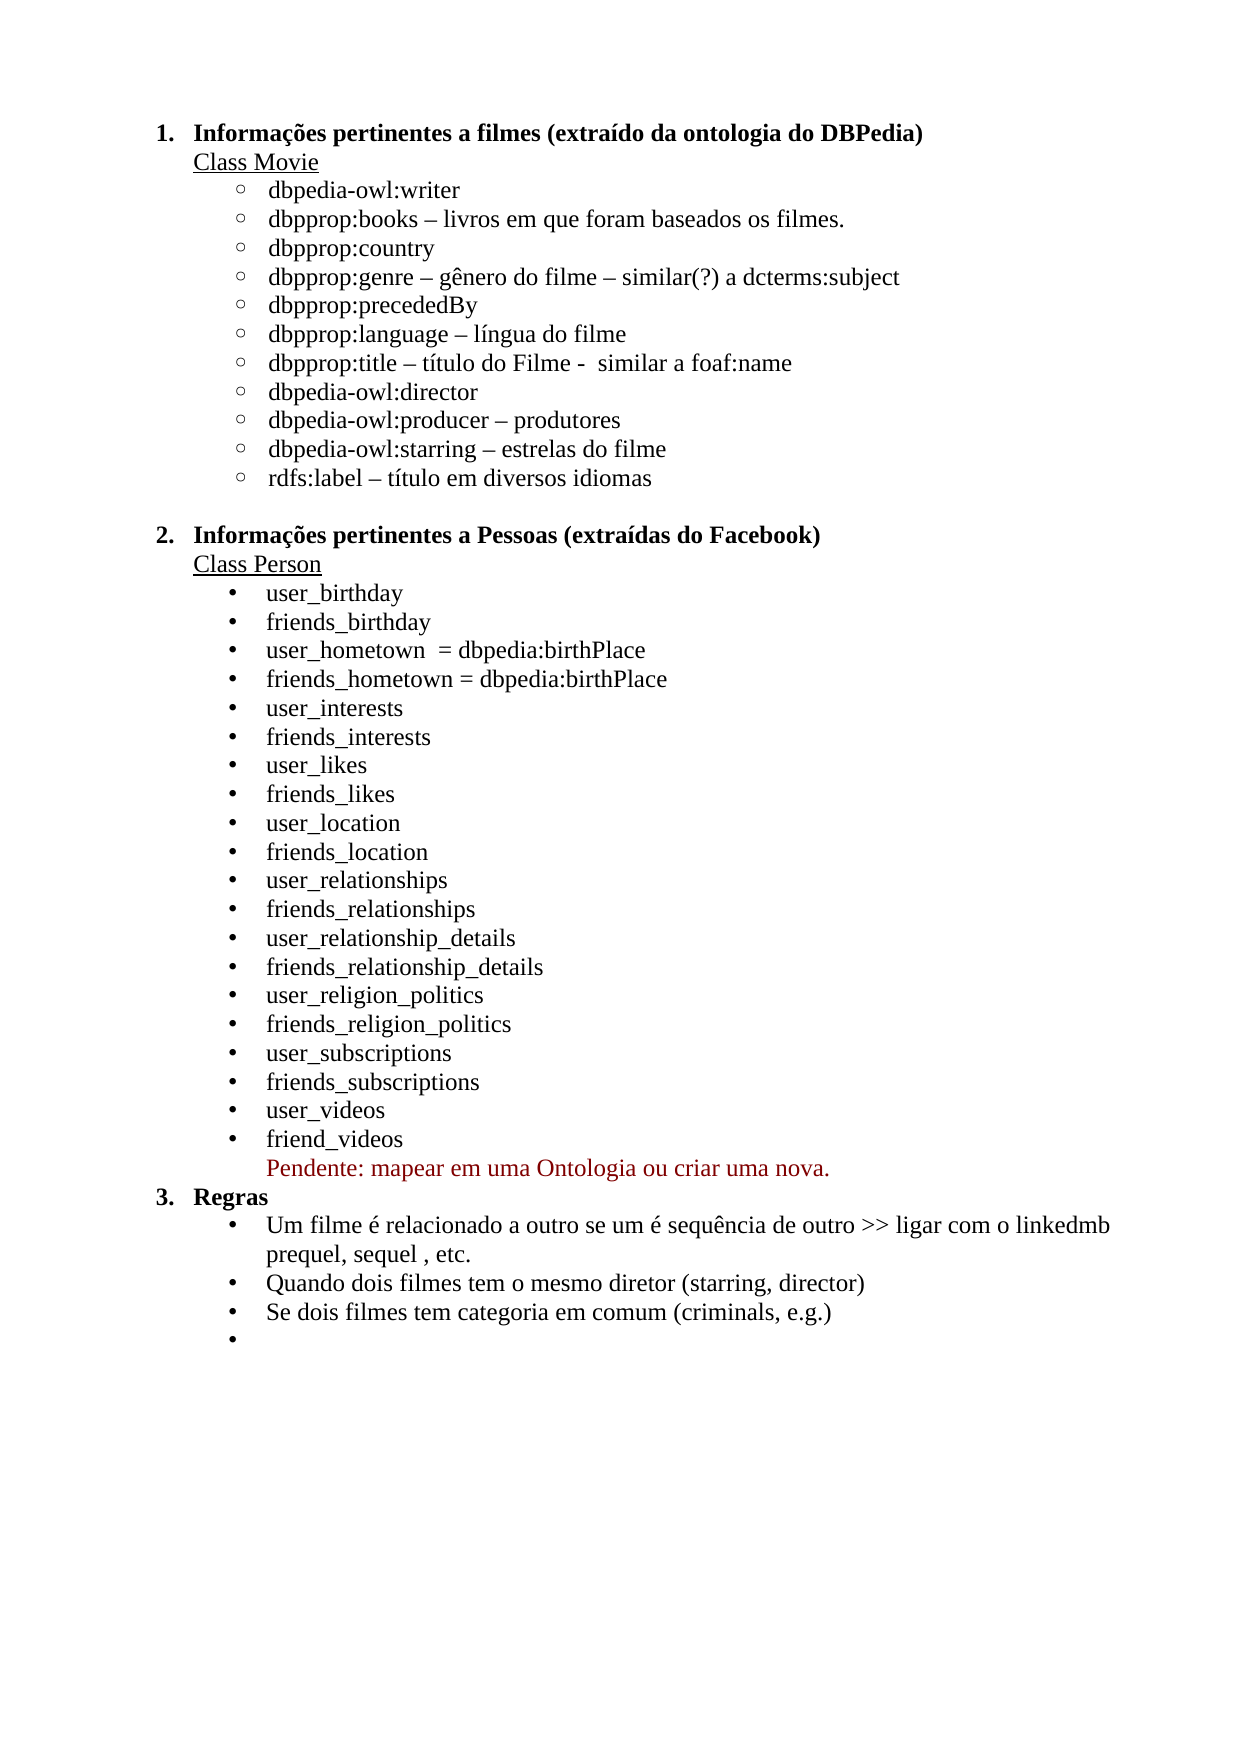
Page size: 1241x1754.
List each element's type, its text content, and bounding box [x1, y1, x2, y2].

list user_interests [228, 693, 1122, 722]
list Informações pertinentes a Pessoas (extraídas do Facebook) [156, 521, 1122, 549]
list user_videos [228, 1096, 1122, 1124]
list dbpprop:genre – gênero do filme – similar(?) a dcterms:subject [231, 262, 1122, 291]
list dbpedia-owl:producer – produtores [231, 406, 1122, 434]
list Um filme é relacionado a outro se um é sequência de outro >> ligar com o linkedmb prequel, sequel , etc. [228, 1211, 1122, 1268]
list friends_location [228, 837, 1122, 866]
list friend_videos [228, 1124, 1122, 1153]
list Class Movie [156, 147, 1122, 176]
list dbpedia-owl:writer [231, 176, 1122, 204]
list dbpprop:title – título do Filme - similar a foaf:name [231, 348, 1122, 377]
list dbpprop:country [231, 233, 1122, 262]
list dbpprop:precededBy [231, 291, 1122, 319]
list Class Person [156, 549, 1122, 578]
list dbpprop:books – livros em que foram baseados os filmes. [231, 204, 1122, 233]
list friends_religion_politics [228, 1009, 1122, 1038]
list Regras [156, 1182, 1122, 1211]
list friends_hometown = dbpedia:birthPlace [228, 664, 1122, 693]
list friends_subscriptions [228, 1067, 1122, 1096]
list Quando dois filmes tem o mesmo diretor (starring, director) [228, 1268, 1122, 1297]
list friends_relationship_details [228, 952, 1122, 981]
list user_subscriptions [228, 1038, 1122, 1067]
list dbpedia-owl:starring – estrelas do filme [231, 434, 1122, 463]
list user_birthday [228, 578, 1122, 607]
list user_location [228, 808, 1122, 837]
list dbpprop:language – língua do filme [231, 319, 1122, 348]
list user_religion_politics [228, 981, 1122, 1009]
list dbpedia-owl:director [231, 377, 1122, 406]
list friends_relationships [228, 894, 1122, 923]
list Informações pertinentes a filmes (extraído da ontologia do DBPedia) [156, 118, 1122, 147]
list Pendente: mapear em uma Ontologia ou criar uma nova. [228, 1153, 1122, 1182]
list friends_likes [228, 779, 1122, 808]
list user_hometown = dbpedia:birthPlace [228, 636, 1122, 664]
list user_likes [228, 751, 1122, 779]
list friends_interests [228, 722, 1122, 751]
list user_relationships [228, 866, 1122, 894]
list rdfs:label – título em diversos idiomas [231, 463, 1122, 492]
list friends_birthday [228, 607, 1122, 636]
list user_relationship_details [228, 923, 1122, 952]
list Se dois filmes tem categoria em comum (criminals, e.g.) [228, 1297, 1122, 1326]
